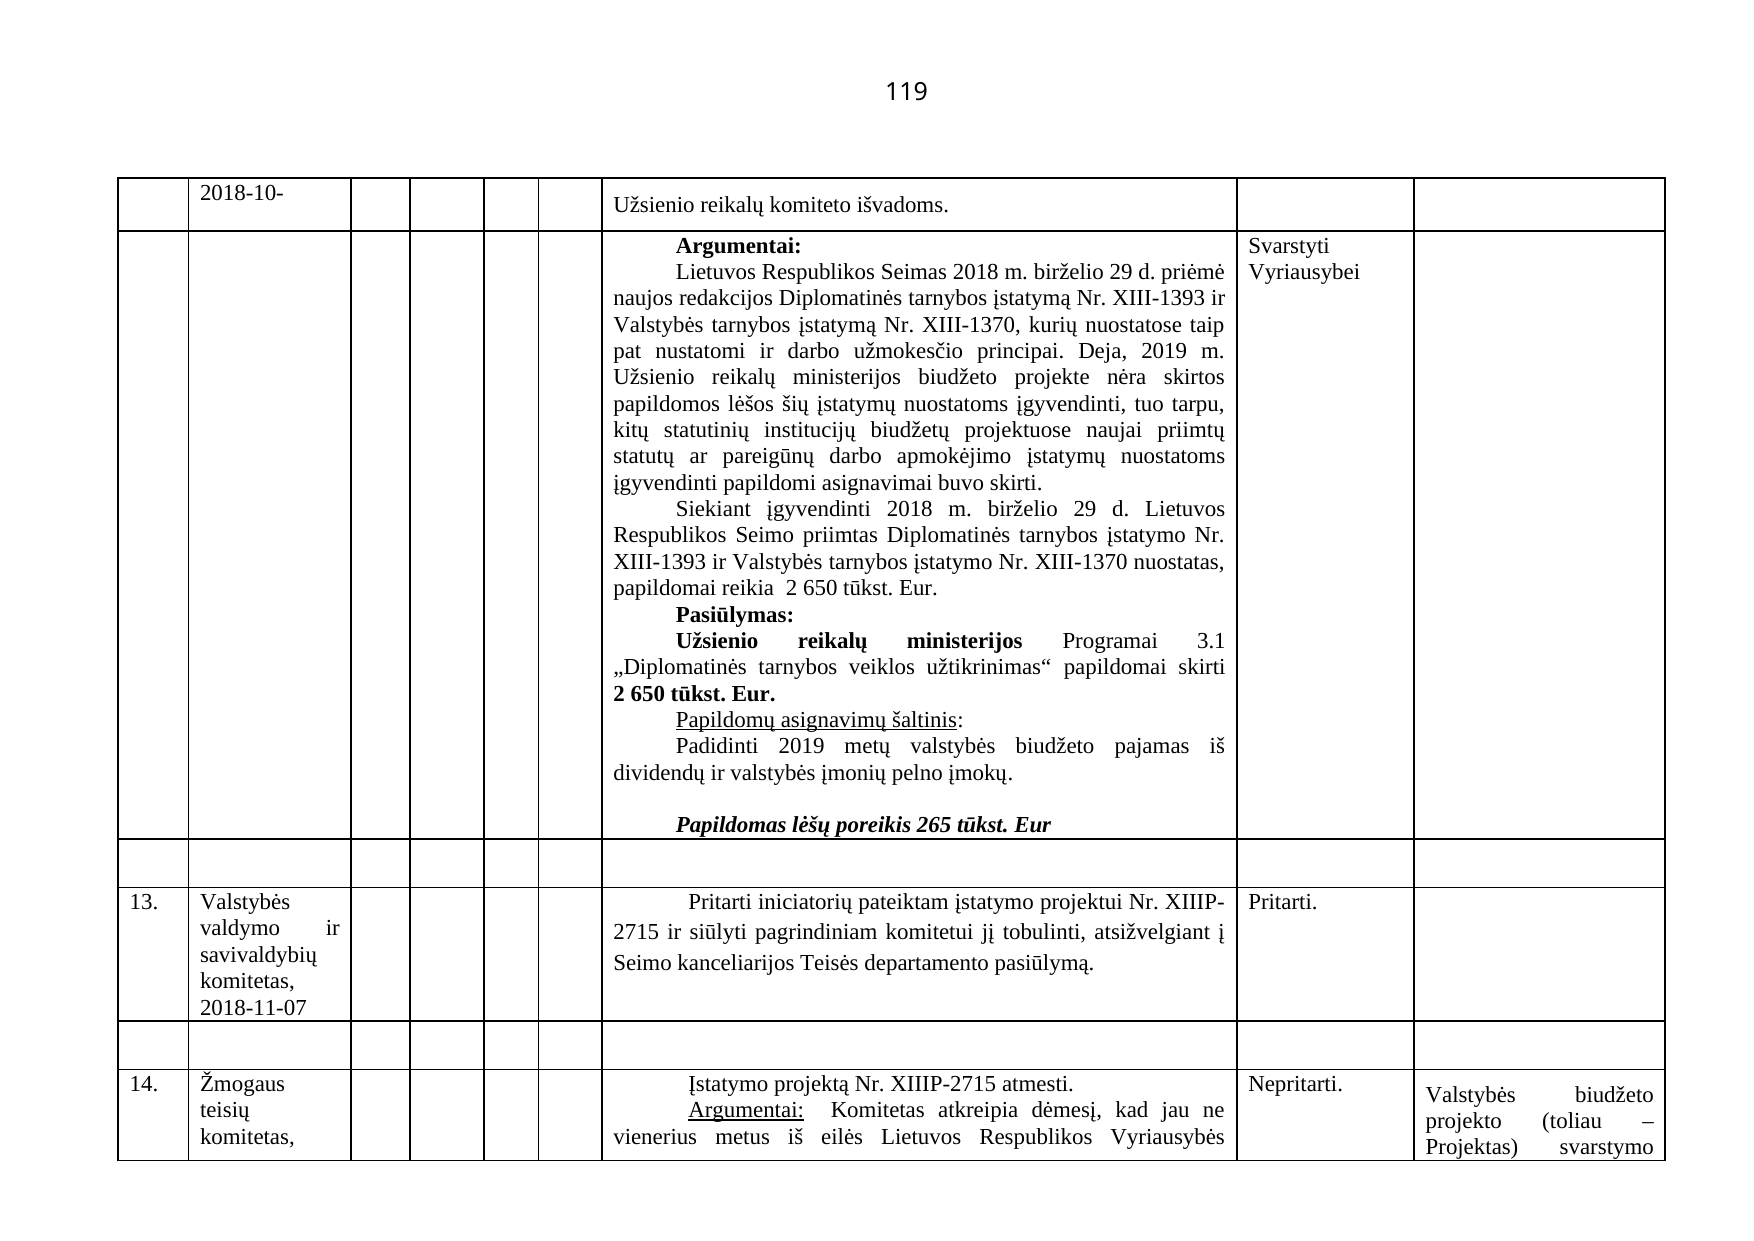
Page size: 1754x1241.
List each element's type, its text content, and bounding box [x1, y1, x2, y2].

table_cell [352, 888, 409, 1020]
table_cell [411, 179, 483, 230]
table_cell [1238, 840, 1413, 887]
table_cell [1415, 840, 1664, 887]
table_cell [189, 1022, 350, 1069]
table_cell Valstybės biudžeto projekto (toliau – Projektas) svarstymo [1415, 1070, 1664, 1160]
table_cell 14. [119, 1070, 188, 1160]
table_cell [485, 1070, 538, 1160]
table_cell Valstybės valdymo ir savivaldybių komitetas, 2018-11-07 [189, 888, 350, 1020]
table_cell [1415, 179, 1664, 230]
table_cell [539, 888, 601, 1020]
table_cell [1415, 1022, 1664, 1069]
table_cell Užsienio reikalų komiteto išvadoms. [603, 179, 1236, 230]
table_cell [485, 1022, 538, 1069]
table_cell Pritarti. [1238, 888, 1413, 1020]
table_cell [485, 888, 538, 1020]
table_cell [485, 232, 538, 838]
table_cell [603, 1022, 1236, 1069]
table_cell [1415, 232, 1664, 838]
table_cell [539, 232, 601, 838]
table_cell [352, 840, 409, 887]
table_cell [411, 232, 483, 838]
table_cell Argumentai: Lietuvos Respublikos Seimas 2018 m. birželio 29 d. priėmė naujos redakcijos Diplomatinės tarnybos įstatymą Nr. XIII-1393 ir Valstybės tarnybos įstatymą Nr. XIII-1370, kurių nuostatose taip pat nustatomi ir darbo užmokesčio principai. Deja, 2019 m. Užsienio reikalų ministerijos biudžeto projekte nėra skirtos papildomos lėšos šių įstatymų nuostatoms įgyvendinti, tuo tarpu, kitų statutinių institucijų biudžetų projektuose naujai priimtų statutų ar pareigūnų darbo apmokėjimo įstatymų nuostatoms įgyvendinti papildomi asignavimai buvo skirti. Siekiant įgyvendinti 2018 m. birželio 29 d. Lietuvos Respublikos Seimo priimtas Diplomatinės tarnybos įstatymo Nr. XIII-1393 ir Valstybės tarnybos įstatymo Nr. XIII-1370 nuostatas, papildomai reikia 2 650 tūkst. Eur. Pasiūlymas: Užsienio reikalų ministerijos Programai 3.1 „Diplomatinės tarnybos veiklos užtikrinimas“ papildomai skirti 2 650 tūkst. Eur. Papildomų asignavimų šaltinis: Padidinti 2019 metų valstybės biudžeto pajamas iš dividendų ir valstybės įmonių pelno įmokų. Papildomas lėšų poreikis 265 tūkst. Eur [603, 232, 1236, 838]
table_cell Įstatymo projektą Nr. XIIIP-2715 atmesti. Argumentai: Komitetas atkreipia dėmesį, kad jau ne vienerius metus iš eilės Lietuvos Respublikos Vyriausybės [603, 1070, 1236, 1160]
table_cell [603, 840, 1236, 887]
table_cell [485, 840, 538, 887]
table_cell [1238, 1022, 1413, 1069]
table_cell Nepritarti. [1238, 1070, 1413, 1160]
table_cell [411, 840, 483, 887]
table_cell [411, 1070, 483, 1160]
table_cell [119, 1022, 188, 1069]
table_cell [119, 840, 188, 887]
table_cell [1415, 888, 1664, 1020]
table_cell [119, 232, 188, 838]
table_cell [189, 232, 350, 838]
table_cell [352, 1070, 409, 1160]
table_cell 13. [119, 888, 188, 1020]
table_cell [411, 1022, 483, 1069]
table_cell [189, 840, 350, 887]
table_cell [539, 840, 601, 887]
table_cell [539, 1070, 601, 1160]
table_cell [539, 1022, 601, 1069]
table_cell [352, 1022, 409, 1069]
table_cell 2018-10- [189, 179, 350, 230]
table_cell [352, 232, 409, 838]
table_cell [485, 179, 538, 230]
table_cell [411, 888, 483, 1020]
table_cell Svarstyti Vyriausybei [1238, 232, 1413, 838]
table_cell Žmogaus teisių komitetas, [189, 1070, 350, 1160]
table_cell [352, 179, 409, 230]
table_cell Pritarti iniciatorių pateiktam įstatymo projektui Nr. XIIIP-2715 ir siūlyti pagrindiniam komitetui jį tobulinti, atsižvelgiant į Seimo kanceliarijos Teisės departamento pasiūlymą. [603, 888, 1236, 1020]
table_cell [1238, 179, 1413, 230]
table_cell [119, 179, 188, 230]
table_cell [539, 179, 601, 230]
